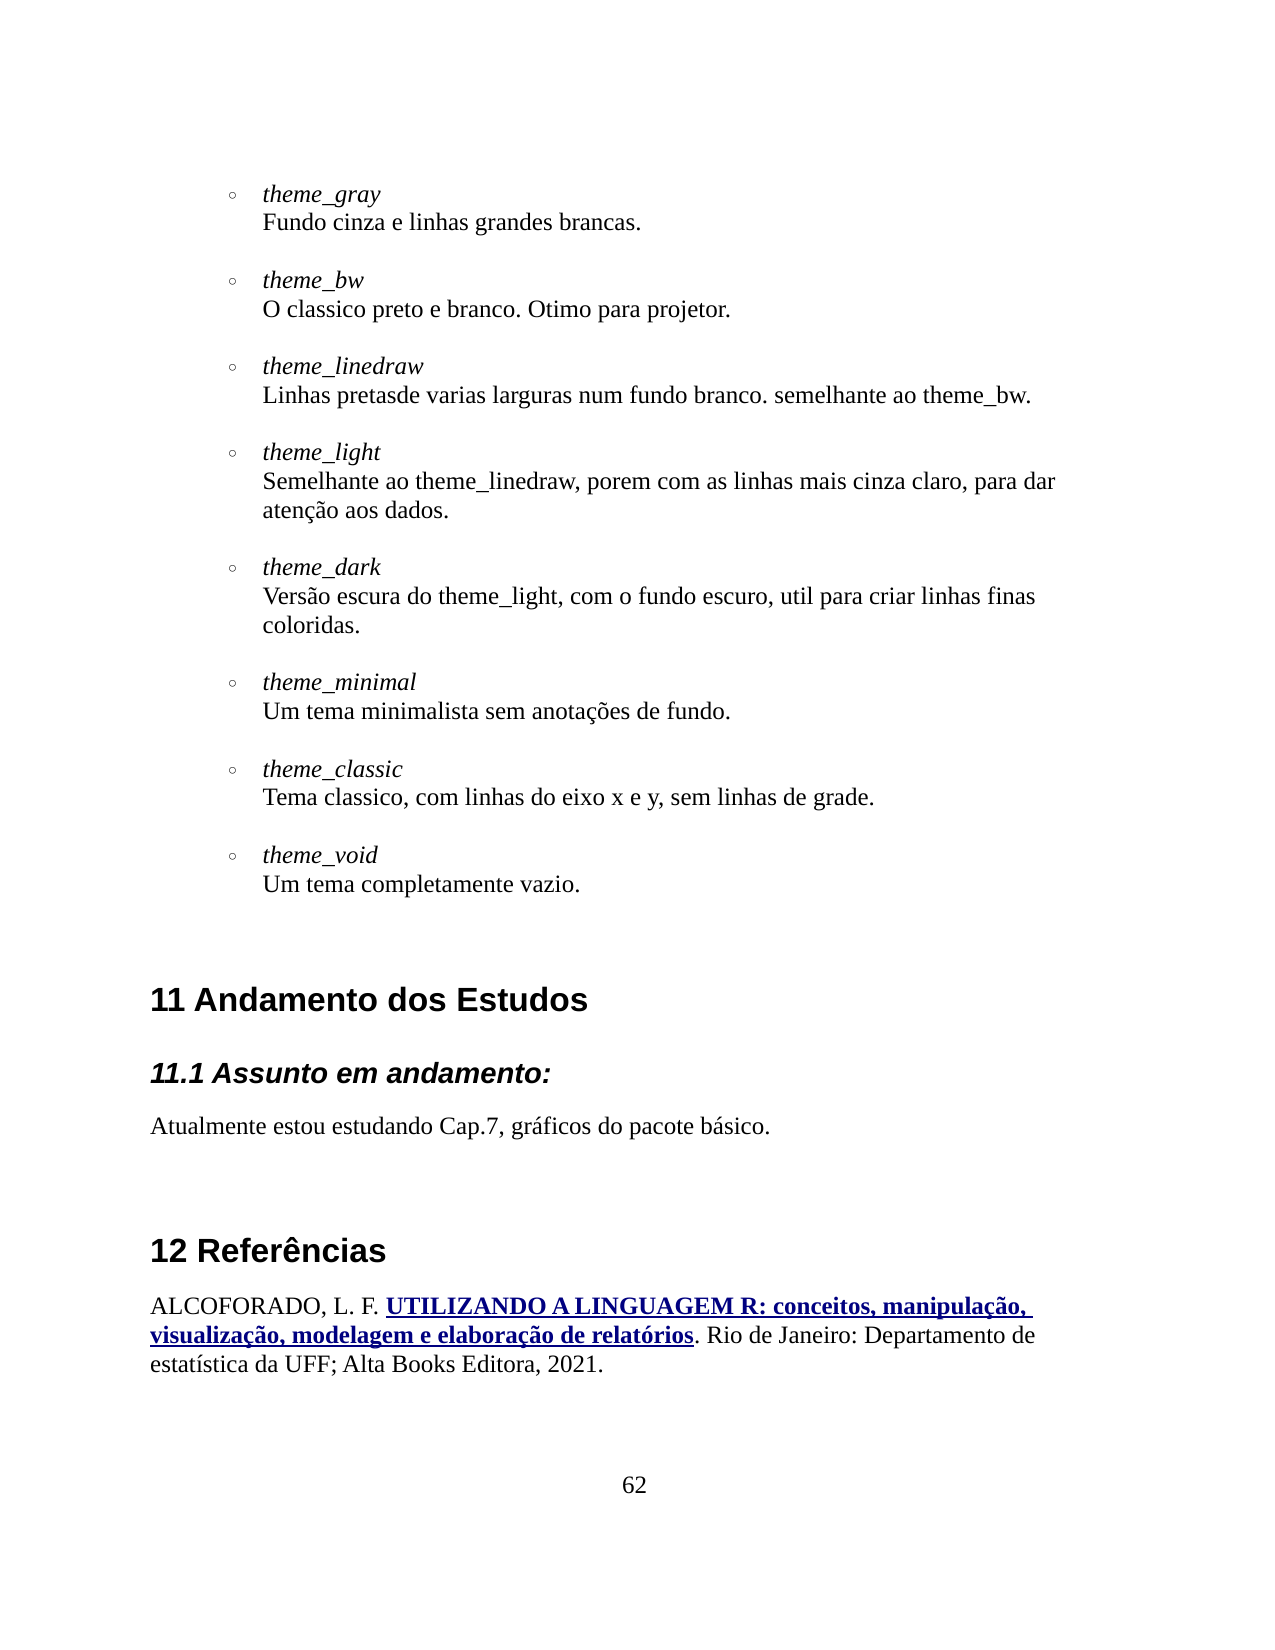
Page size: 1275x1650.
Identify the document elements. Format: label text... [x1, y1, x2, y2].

subtitle 11 Andamento dos Estudos [150, 980, 1125, 1019]
list theme_classic Tema classico, com linhas do eixo x e y, sem linhas de grade. [225, 754, 1125, 840]
subtitle 11.1 Assunto em andamento: [150, 1056, 1125, 1090]
list theme_light Semelhante ao theme_linedraw, porem com as linhas mais cinza claro, para dar atenção aos dados. [225, 437, 1125, 552]
list theme_gray Fundo cinza e linhas grandes brancas. [225, 179, 1125, 265]
text Atualmente estou estudando Cap.7, gráficos do pacote básico. [150, 1111, 1125, 1169]
list theme_void Um tema completamente vazio. [225, 840, 1125, 926]
list theme_bw O classico preto e branco. Otimo para projetor. [225, 265, 1125, 351]
list theme_linedraw Linhas pretasde varias larguras num fundo branco. semelhante ao theme_bw. [225, 351, 1125, 437]
list [187, 150, 1125, 179]
list theme_minimal Um tema minimalista sem anotações de fundo. [225, 667, 1125, 754]
list theme_dark Versão escura do theme_light, com o fundo escuro, util para criar linhas finas coloridas. [225, 552, 1125, 667]
text ALCOFORADO, L. F. UTILIZANDO A LINGUAGEM R: conceitos, manipulação, visualização, modelagem e elaboração de relatórios. Rio de Janeiro: Departamento de estatística da UFF; Alta Books Editora, 2021. [150, 1291, 1125, 1378]
subtitle 12 Referências [150, 1231, 1125, 1270]
